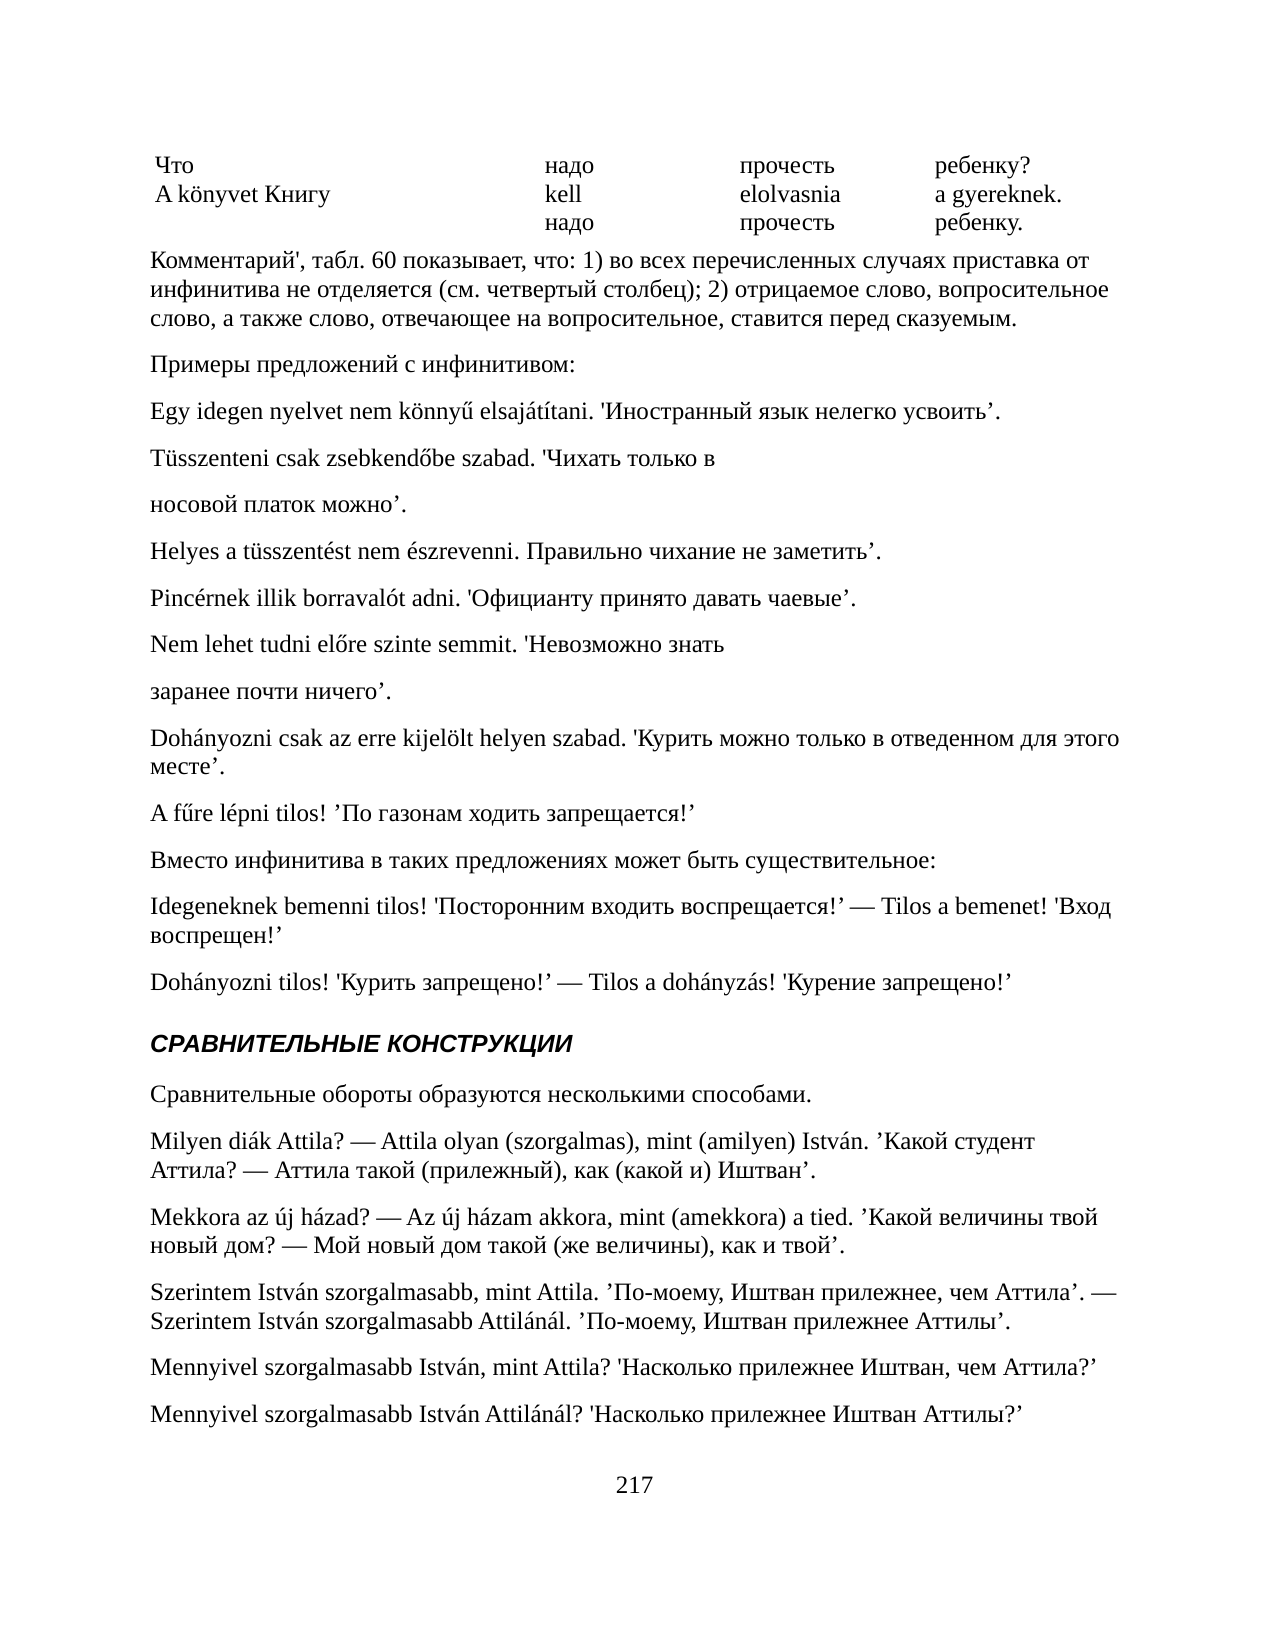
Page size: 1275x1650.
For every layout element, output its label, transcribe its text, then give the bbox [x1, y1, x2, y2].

table_cell ребенку? a gyereknek. ребенку. [930, 150, 1125, 236]
text Комментарий', табл. 60 показывает, что: 1) во всех перечисленных случаях приставка от инфинитива не отделяется (см. четвертый столбец); 2) отрицаемое слово, вопросительное слово, а также слово, отвечающее на вопросительное, ставится перед сказуемым. [150, 245, 1125, 331]
text Helyes a tüsszentést nem észrevenni. Правильно чихание не заметить’. [150, 536, 1125, 565]
text Mennyivel szorgalmasabb István Attilánál? 'Насколько прилежнее Иштван Аттилы?’ [150, 1399, 1125, 1428]
text Milyen diák Attila? — Attila olyan (szorgalmas), mint (amilyen) István. ’Какой студент Аттила? — Аттила такой (прилежный), как (какой и) Иштван’. [150, 1126, 1125, 1184]
text Egy idegen nyelvet nem könnyű elsajátítani. 'Иностранный язык нелегко усвоить’. [150, 396, 1125, 425]
text Примеры предложений с инфинитивом: [150, 349, 1125, 378]
text Idegeneknek bemenni tilos! 'Посторонним входить воспрещается!’ — Tilos a bemenet! 'Вход воспрещен!’ [150, 891, 1125, 949]
text Szerintem István szorgalmasabb, mint Attila. ’По-моему, Иштван прилежнее, чем Аттила’. — Szerintem István szorgalmasabb Attilánál. ’По-моему, Иштван прилежнее Аттилы’. [150, 1277, 1125, 1334]
text Dohányozni csak az erre kijelölt helyen szabad. 'Курить можно только в отведенном для этого месте’. [150, 723, 1125, 780]
text заранее почти ничего’. [150, 676, 1125, 705]
text Tüsszenteni csak zsebkendőbe szabad. 'Чихать только в [150, 443, 1125, 471]
table_cell надо kell надо [540, 150, 735, 236]
text носовой платок можно’. [150, 489, 1125, 518]
table_cell [345, 150, 540, 236]
table_cell прочесть elolvasnia прочесть [735, 150, 930, 236]
text A fűre lépni tilos! ’По газонам ходить запрещается!’ [150, 798, 1125, 827]
text Pincérnek illik borravalót adni. 'Официанту принято давать чаевые’. [150, 583, 1125, 611]
text Mekkora az új házad? — Az új házam akkora, mint (amekkora) a tied. ’Какой величины твой новый дом? — Мой новый дом такой (же величины), как и твой’. [150, 1202, 1125, 1259]
text Mennyivel szorgalmasabb István, mint Attila? 'Насколько прилежнее Иштван, чем Аттила?’ [150, 1352, 1125, 1381]
text Nem lehet tudni előre szinte semmit. 'Невозможно знать [150, 629, 1125, 658]
text Вместо инфинитива в таких предложениях может быть существительное: [150, 845, 1125, 873]
subtitle СРАВНИТЕЛЬНЫЕ КОНСТРУКЦИИ [150, 1029, 1125, 1058]
text Dohányozni tilos! 'Курить запрещено!’ — Tilos a dohányzás! 'Курение запрещено!’ [150, 967, 1125, 996]
table_cell Что A könyvet Книгу [150, 150, 345, 236]
text Сравнительные обороты образуются несколькими способами. [150, 1079, 1125, 1108]
